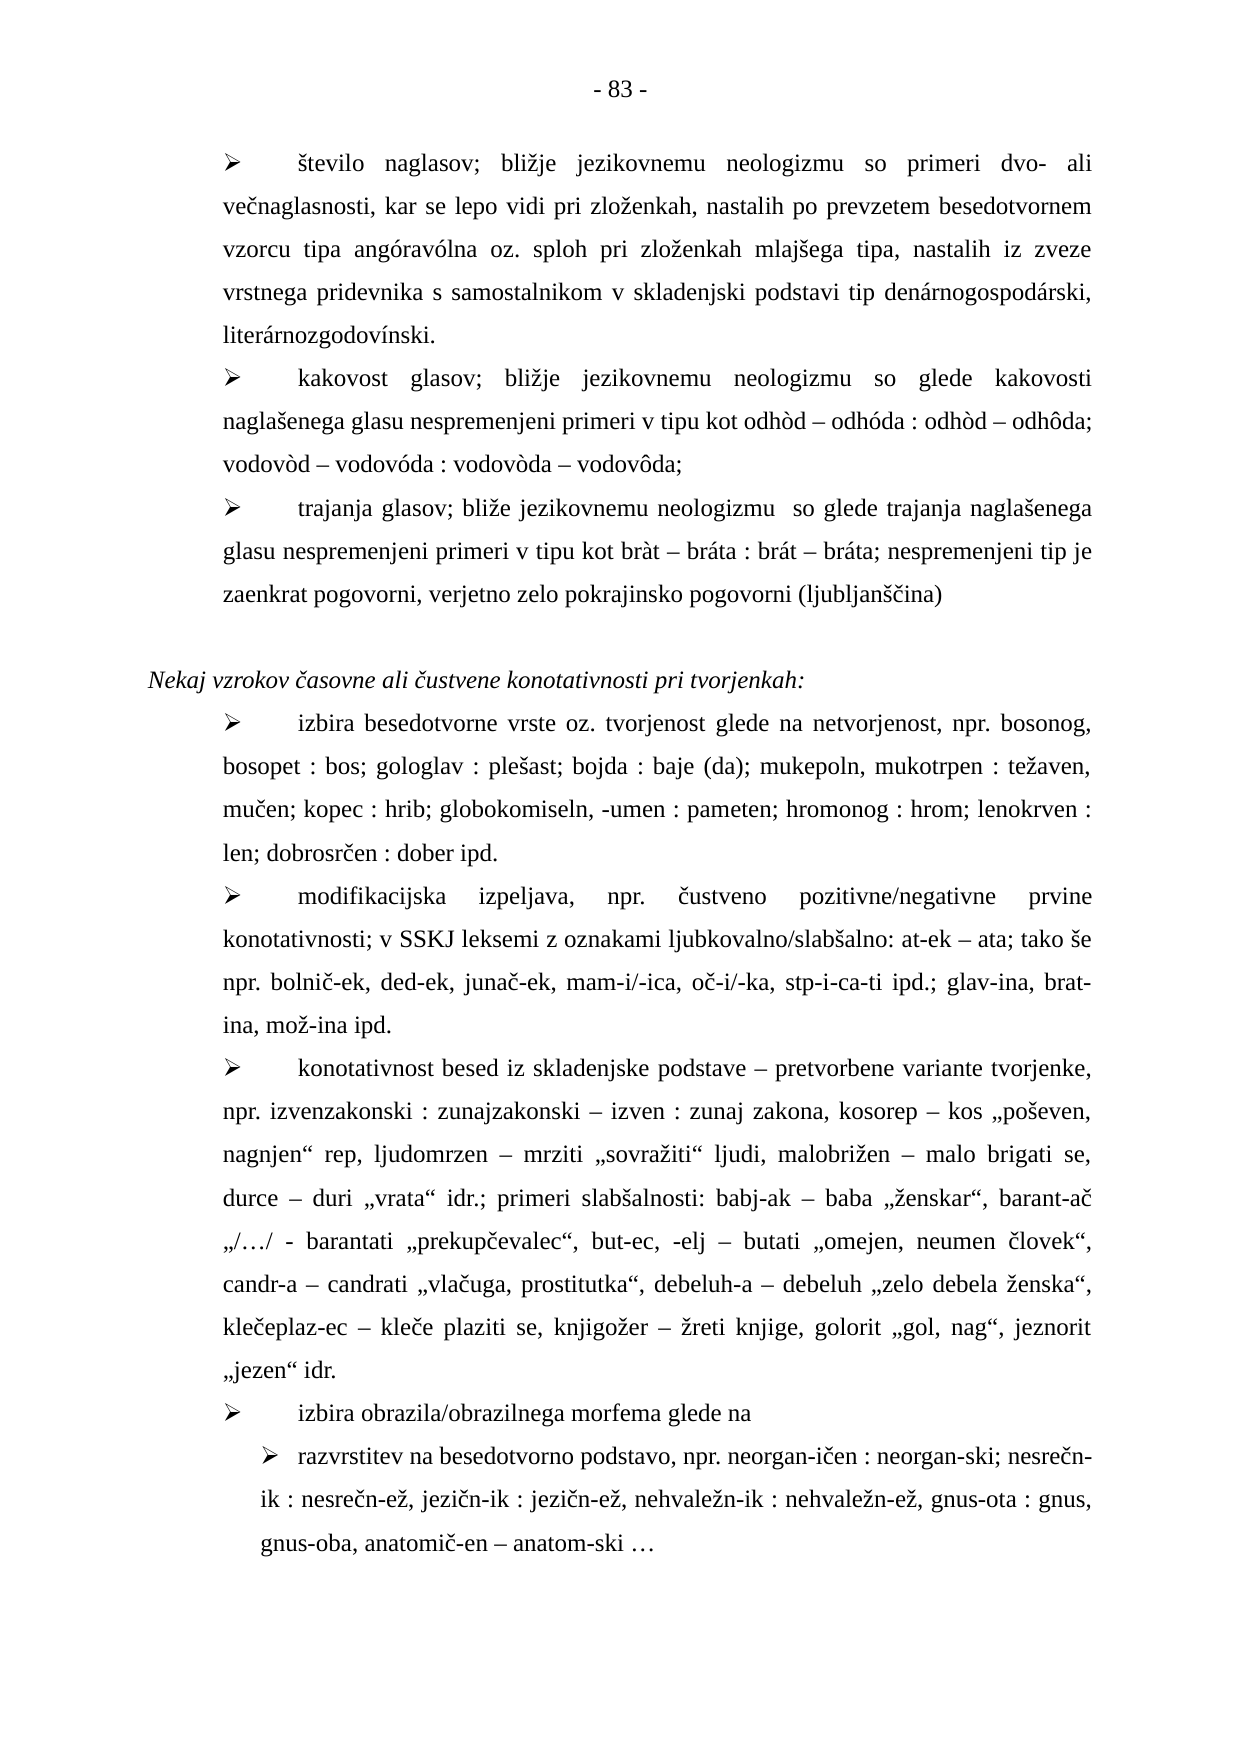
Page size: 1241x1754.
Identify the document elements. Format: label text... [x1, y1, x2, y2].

list trajanja glasov; bliže jezikovnemu neologizmu so glede trajanja naglašenega glasu nespremenjeni primeri v tipu kot bràt – bráta : brát – bráta; nespremenjeni tip je zaenkrat pogovorni, verjetno zelo pokrajinsko pogovorni (ljubljanščina) [223, 493, 1093, 608]
list modifikacijska izpeljava, npr. čustveno pozitivne/negativne prvine konotativnosti; v SSKJ leksemi z oznakami ljubkovalno/slabšalno: at-ek – ata; tako še npr. bolnič-ek, ded-ek, junač-ek, mam-i/-ica, oč-i/-ka, stp-i-ca-ti ipd.; glav-ina, brat-ina, mož-ina ipd. [223, 881, 1093, 1039]
list kakovost glasov; bližje jezikovnemu neologizmu so glede kakovosti naglašenega glasu nespremenjeni primeri v tipu kot odhòd – odhóda : odhòd – odhôda; vodovòd – vodovóda : vodovòda – vodovôda; [223, 363, 1093, 478]
list konotativnost besed iz skladenjske podstave – pretvorbene variante tvorjenke, npr. izvenzakonski : zunajzakonski – izven : zunaj zakona, kosorep – kos „poševen, nagnjen“ rep, ljudomrzen – mrziti „sovražiti“ ljudi, malobrižen – malo brigati se, durce – duri „vrata“ idr.; primeri slabšalnosti: babj-ak – baba „ženskar“, barant-ač „/…/ - barantati „prekupčevalec“, but-ec, -elj – butati „omejen, neumen človek“, candr-a – candrati „vlačuga, prostitutka“, debeluh-a – debeluh „zelo debela ženska“, klečeplaz-ec – kleče plaziti se, knjigožer – žreti knjige, golorit „gol, nag“, jeznorit „jezen“ idr. [223, 1053, 1093, 1384]
text Nekaj vzrokov časovne ali čustvene konotativnosti pri tvorjenkah: [148, 665, 1093, 694]
list izbira obrazila/obrazilnega morfema glede na [223, 1398, 1093, 1427]
list število naglasov; bližje jezikovnemu neologizmu so primeri dvo- ali večnaglasnosti, kar se lepo vidi pri zloženkah, nastalih po prevzetem besedotvornem vzorcu tipa angóravólna oz. sploh pri zloženkah mlajšega tipa, nastalih iz zveze vrstnega pridevnika s samostalnikom v skladenjski podstavi tip denárnogospodárski, literárnozgodovínski. [223, 148, 1093, 349]
list izbira besedotvorne vrste oz. tvorjenost glede na netvorjenost, npr. bosonog, bosopet : bos; gologlav : plešast; bojda : baje (da); mukepoln, mukotrpen : težaven, mučen; kopec : hrib; globokomiseln, -umen : pameten; hromonog : hrom; lenokrven : len; dobrosrčen : dober ipd. [223, 708, 1093, 866]
list razvrstitev na besedotvorno podstavo, npr. neorgan-ičen : neorgan-ski; nesrečn-ik : nesrečn-ež, jezičn-ik : jezičn-ež, nehvaležn-ik : nehvaležn-ež, gnus-ota : gnus, gnus-oba, anatomič-en – anatom-ski … [260, 1441, 1093, 1556]
